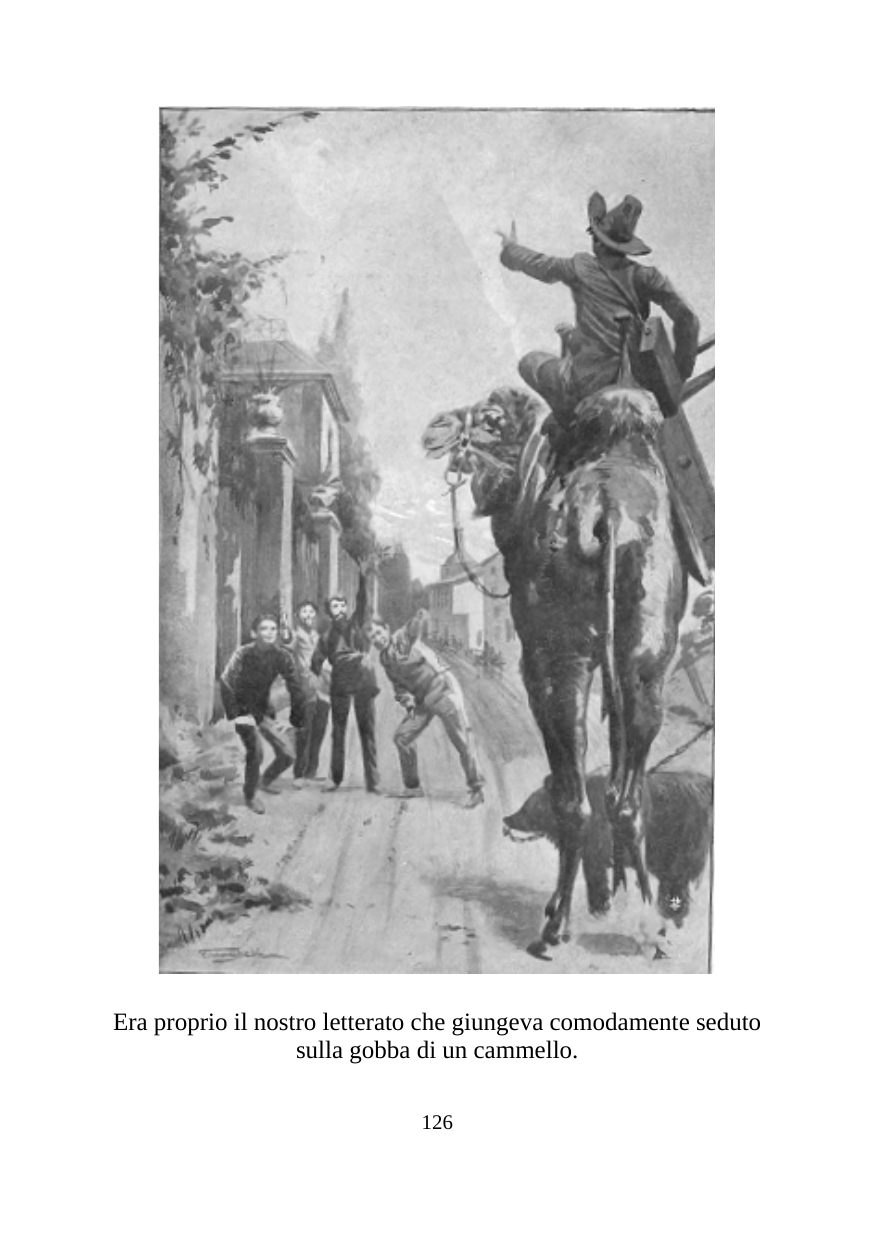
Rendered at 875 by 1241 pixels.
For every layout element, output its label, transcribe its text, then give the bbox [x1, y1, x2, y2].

table_header [106, 106, 768, 1007]
table_cell Era proprio il nostro letterato che giungeva comodamente seduto sulla gobba di un cammello. [106, 1007, 768, 1064]
picture [158, 106, 715, 974]
